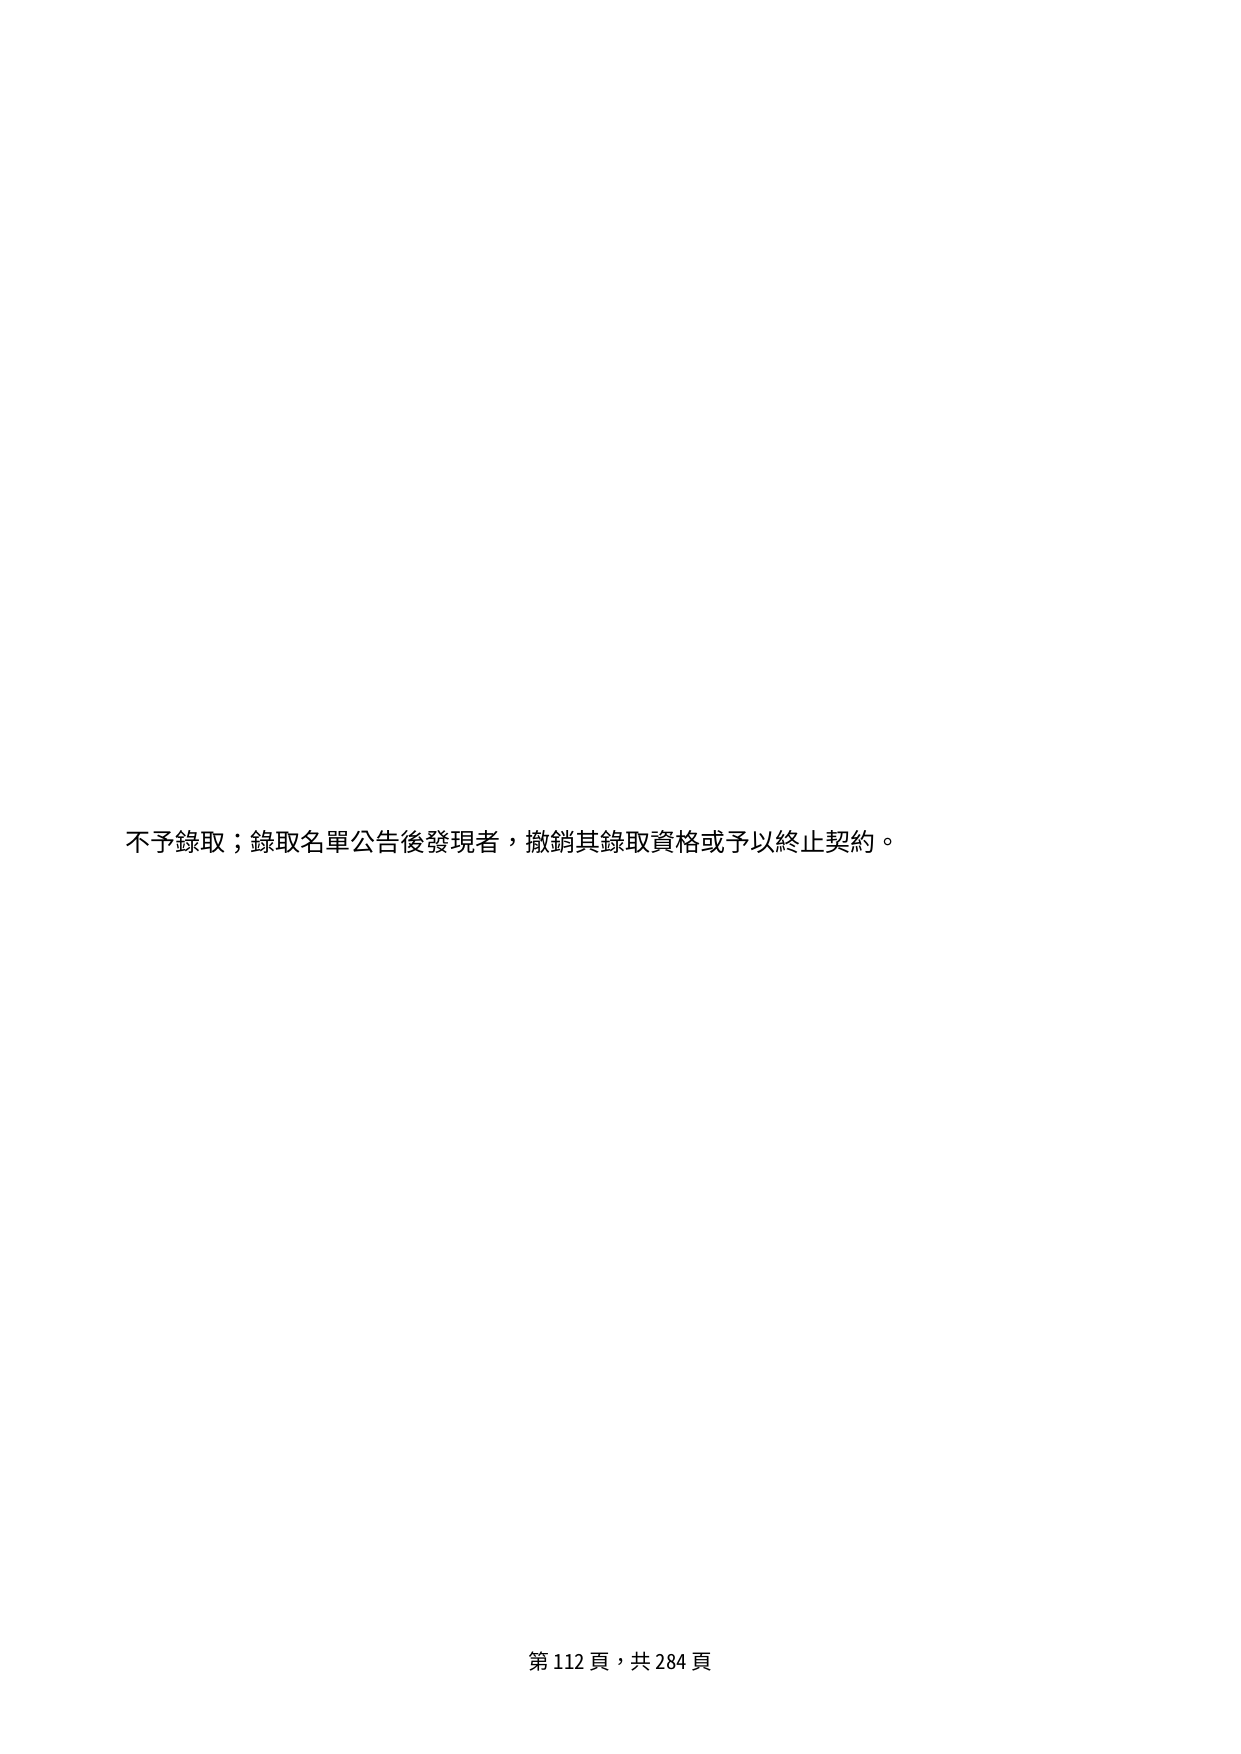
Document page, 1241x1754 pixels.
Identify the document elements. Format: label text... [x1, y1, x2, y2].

text 不予錄取；錄取名單公告後發現者，撤銷其錄取資格或予以終止契約。 [75, 818, 1165, 859]
